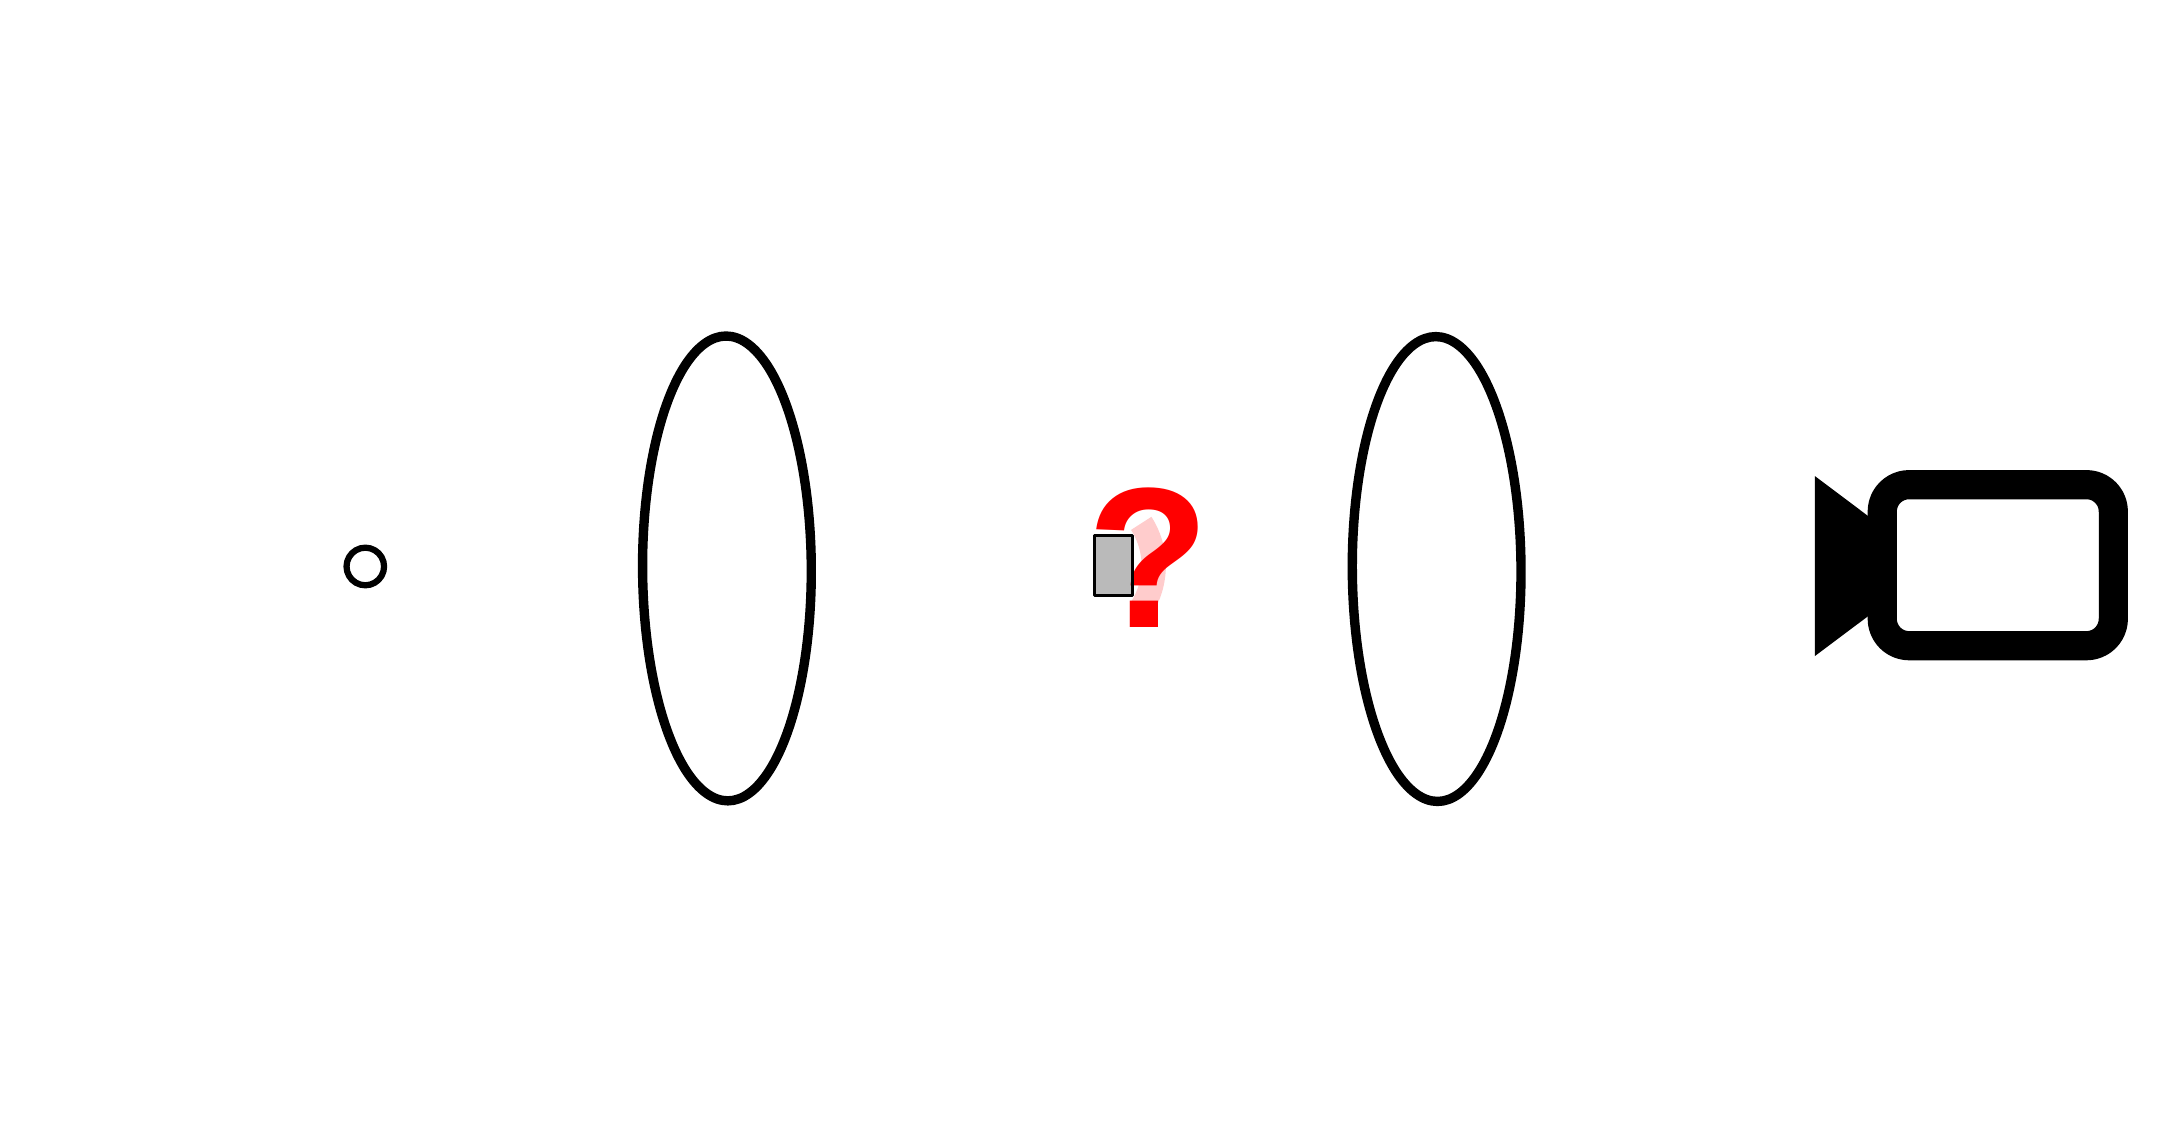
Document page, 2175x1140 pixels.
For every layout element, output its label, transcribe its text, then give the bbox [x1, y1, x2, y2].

text_box ? [1043, 439, 1254, 678]
text_box [1882, 484, 2114, 646]
text_box [642, 0, 1747, 1140]
text_box [1814, 476, 1875, 657]
